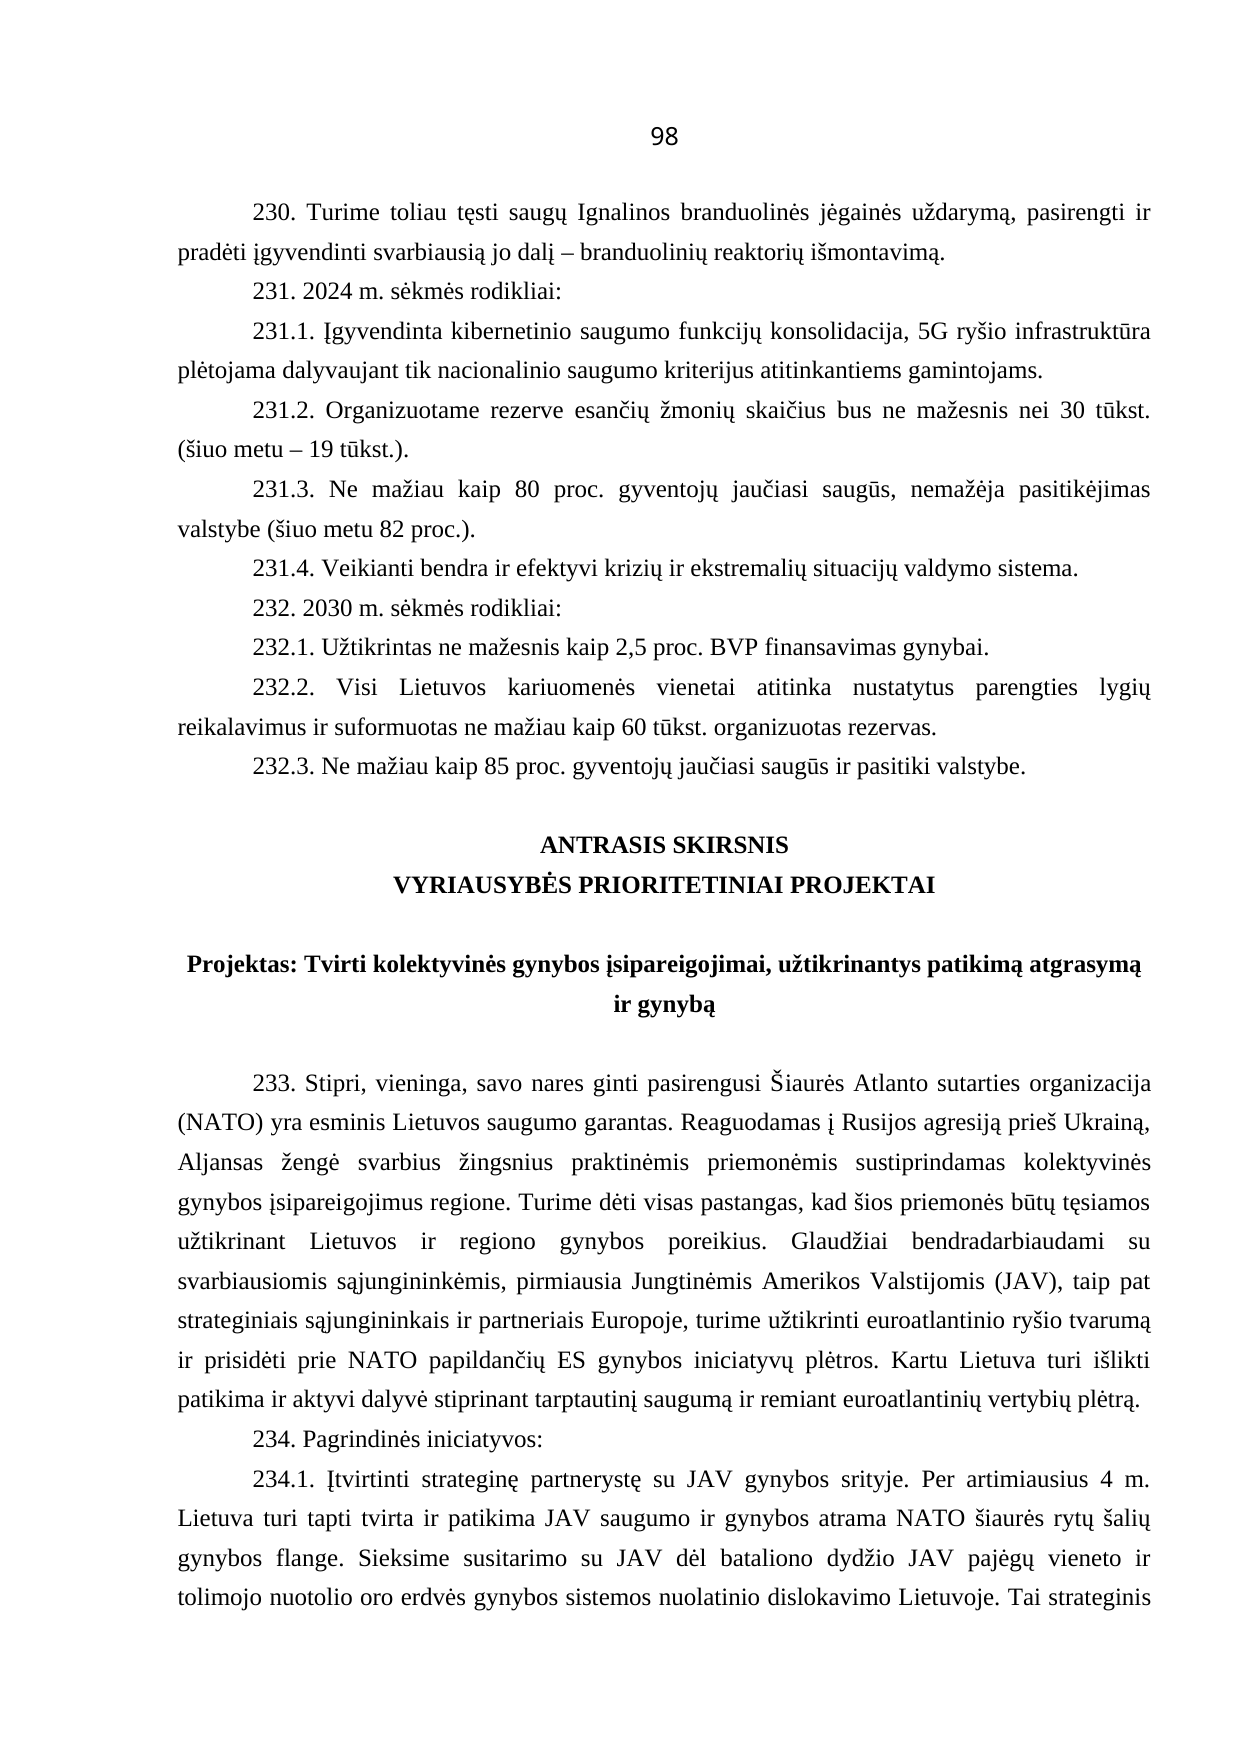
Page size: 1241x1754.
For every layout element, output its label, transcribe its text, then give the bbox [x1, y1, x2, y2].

text 234.1. Įtvirtinti strateginę partnerystę su JAV gynybos srityje. Per artimiausius 4 m. Lietuva turi tapti tvirta ir patikima JAV saugumo ir gynybos atrama NATO šiaurės rytų šalių gynybos flange. Sieksime susitarimo su JAV dėl bataliono dydžio JAV pajėgų vieneto ir tolimojo nuotolio oro erdvės gynybos sistemos nuolatinio dislokavimo Lietuvoje. Tai strateginis [177, 1453, 1152, 1611]
text VYRIAUSYBĖS PRIORITETINIAI PROJEKTAI [177, 859, 1152, 899]
text 231.2. Organizuotame rezerve esančių žmonių skaičius bus ne mažesnis nei 30 tūkst. (šiuo metu – 19 tūkst.). [177, 384, 1152, 463]
text 231. 2024 m. sėkmės rodikliai: [177, 265, 1152, 305]
text Projektas: Tvirti kolektyvinės gynybos įsipareigojimai, užtikrinantys patikimą atgrasymą ir gynybą [177, 938, 1152, 1017]
text 232.1. Užtikrintas ne mažesnis kaip 2,5 proc. BVP finansavimas gynybai. [177, 622, 1152, 661]
text 232. 2030 m. sėkmės rodikliai: [177, 582, 1152, 622]
text 231.3. Ne mažiau kaip 80 proc. gyventojų jaučiasi saugūs, nemažėja pasitikėjimas valstybe (šiuo metu 82 proc.). [177, 463, 1152, 542]
text 230. Turime toliau tęsti saugų Ignalinos branduolinės jėgainės uždarymą, pasirengti ir pradėti įgyvendinti svarbiausią jo dalį – branduolinių reaktorių išmontavimą. [177, 186, 1152, 265]
text 231.1. Įgyvendinta kibernetinio saugumo funkcijų konsolidacija, 5G ryšio infrastruktūra plėtojama dalyvaujant tik nacionalinio saugumo kriterijus atitinkantiems gamintojams. [177, 305, 1152, 384]
text 232.2. Visi Lietuvos kariuomenės vienetai atitinka nustatytus parengties lygių reikalavimus ir suformuotas ne mažiau kaip 60 tūkst. organizuotas rezervas. [177, 661, 1152, 740]
text 231.4. Veikianti bendra ir efektyvi krizių ir ekstremalių situacijų valdymo sistema. [177, 542, 1152, 582]
text 234. Pagrindinės iniciatyvos: [177, 1413, 1152, 1453]
text 233. Stipri, vieninga, savo nares ginti pasirengusi Šiaurės Atlanto sutarties organizacija (NATO) yra esminis Lietuvos saugumo garantas. Reaguodamas į Rusijos agresiją prieš Ukrainą, Aljansas žengė svarbius žingsnius praktinėmis priemonėmis sustiprindamas kolektyvinės gynybos įsipareigojimus regione. Turime dėti visas pastangas, kad šios priemonės būtų tęsiamos užtikrinant Lietuvos ir regiono gynybos poreikius. Glaudžiai bendradarbiaudami su svarbiausiomis sąjungininkėmis, pirmiausia Jungtinėmis Amerikos Valstijomis (JAV), taip pat strateginiais sąjungininkais ir partneriais Europoje, turime užtikrinti euroatlantinio ryšio tvarumą ir prisidėti prie NATO papildančių ES gynybos iniciatyvų plėtros. Kartu Lietuva turi išlikti patikima ir aktyvi dalyvė stiprinant tarptautinį saugumą ir remiant euroatlantinių vertybių plėtrą. [177, 1057, 1152, 1413]
text 232.3. Ne mažiau kaip 85 proc. gyventojų jaučiasi saugūs ir pasitiki valstybe. [177, 740, 1152, 780]
text ANTRASIS SKIRSNIS [177, 819, 1152, 859]
